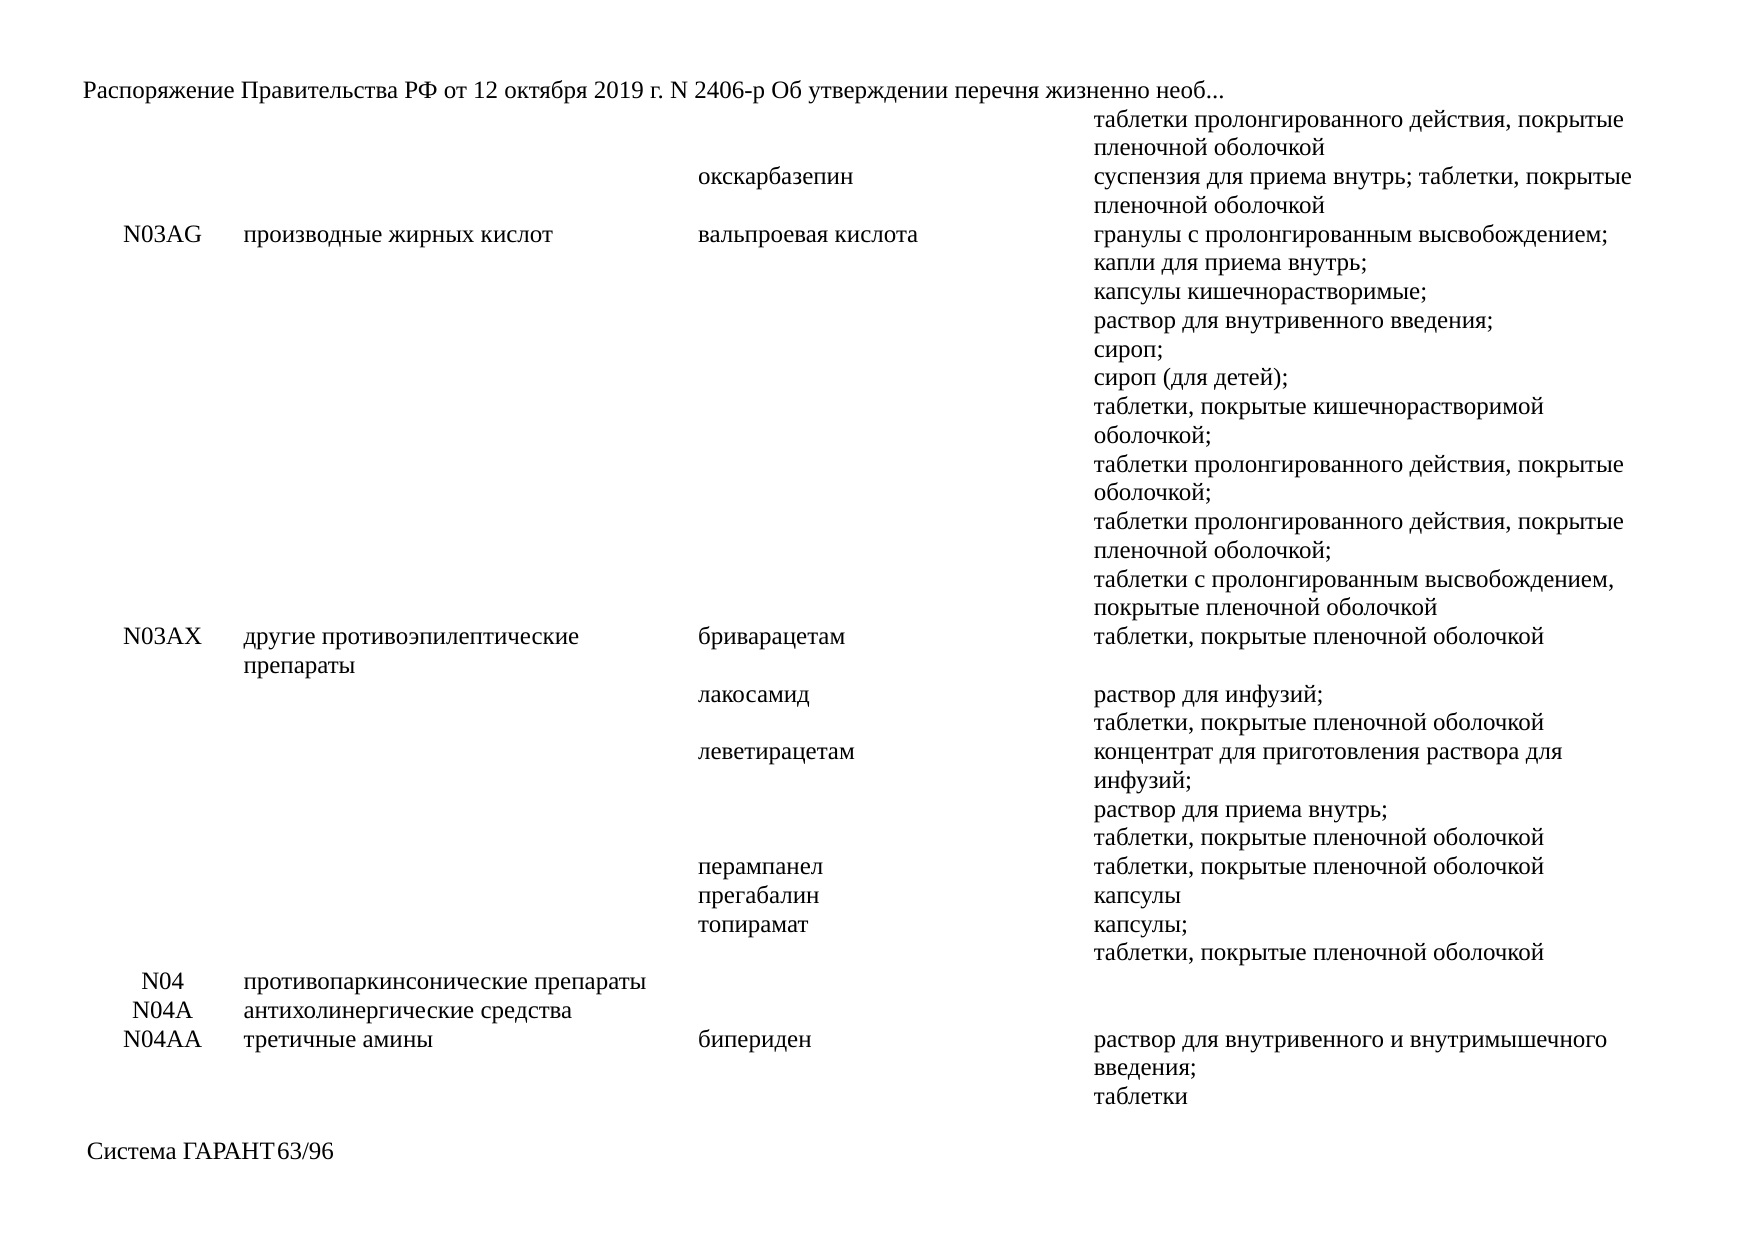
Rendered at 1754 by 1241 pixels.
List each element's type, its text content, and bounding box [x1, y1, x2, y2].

table_cell капсулы; таблетки, покрытые пленочной оболочкой [1093, 909, 1659, 966]
table_cell таблетки, покрытые пленочной оболочкой [1093, 851, 1659, 880]
table_cell [242, 161, 697, 219]
table_cell раствор для инфузий; таблетки, покрытые пленочной оболочкой [1093, 679, 1659, 736]
table_cell леветирацетам [697, 736, 1092, 851]
table_cell другие противоэпилептические препараты [242, 621, 697, 679]
table_cell гранулы с пролонгированным высвобождением; капли для приема внутрь; капсулы кишечнорастворимые; раствор для внутривенного введения; сироп; сироп (для детей); таблетки, покрытые кишечнорастворимой оболочкой; таблетки пролонгированного действия, покрытые оболочкой; таблетки пролонгированного действия, покрытые пленочной оболочкой; таблетки с пролонгированным высвобождением, покрытые пленочной оболочкой [1093, 219, 1659, 621]
table_cell лакосамид [697, 679, 1092, 736]
table_cell N04A [83, 995, 242, 1024]
table_cell [242, 880, 697, 909]
table_cell третичные амины [242, 1024, 697, 1110]
table_cell [83, 909, 242, 966]
table_cell капсулы [1093, 880, 1659, 909]
table_cell N04 [83, 966, 242, 995]
table_cell [697, 104, 1092, 161]
table_cell [242, 679, 697, 736]
table_cell [83, 161, 242, 219]
table_cell таблетки пролонгированного действия, покрытые пленочной оболочкой [1093, 104, 1659, 161]
table_cell концентрат для приготовления раствора для инфузий; раствор для приема внутрь; таблетки, покрытые пленочной оболочкой [1093, 736, 1659, 851]
table_cell суспензия для приема внутрь; таблетки, покрытые пленочной оболочкой [1093, 161, 1659, 219]
table_cell топирамат [697, 909, 1092, 966]
table_cell [242, 736, 697, 851]
table_cell бриварацетам [697, 621, 1092, 679]
table_cell прегабалин [697, 880, 1092, 909]
table_cell антихолинергические средства [242, 995, 697, 1024]
table_cell [1093, 995, 1659, 1024]
table_cell [697, 995, 1092, 1024]
table_cell вальпроевая кислота [697, 219, 1092, 621]
table_cell окскарбазепин [697, 161, 1092, 219]
table_cell бипериден [697, 1024, 1092, 1110]
table_cell N03AG [83, 219, 242, 621]
table_cell [242, 909, 697, 966]
table_cell [697, 966, 1092, 995]
table_cell раствор для внутривенного и внутримышечного введения; таблетки [1093, 1024, 1659, 1110]
table_cell [83, 880, 242, 909]
table_cell [242, 104, 697, 161]
table_cell [1093, 966, 1659, 995]
table_cell [83, 679, 242, 736]
table_cell производные жирных кислот [242, 219, 697, 621]
table_cell N04AA [83, 1024, 242, 1110]
table_cell таблетки, покрытые пленочной оболочкой [1093, 621, 1659, 679]
table_cell [83, 851, 242, 880]
table_cell [83, 736, 242, 851]
table_cell [242, 851, 697, 880]
table_cell N03AX [83, 621, 242, 679]
table_cell [83, 104, 242, 161]
table_cell перампанел [697, 851, 1092, 880]
table_cell противопаркинсонические препараты [242, 966, 697, 995]
